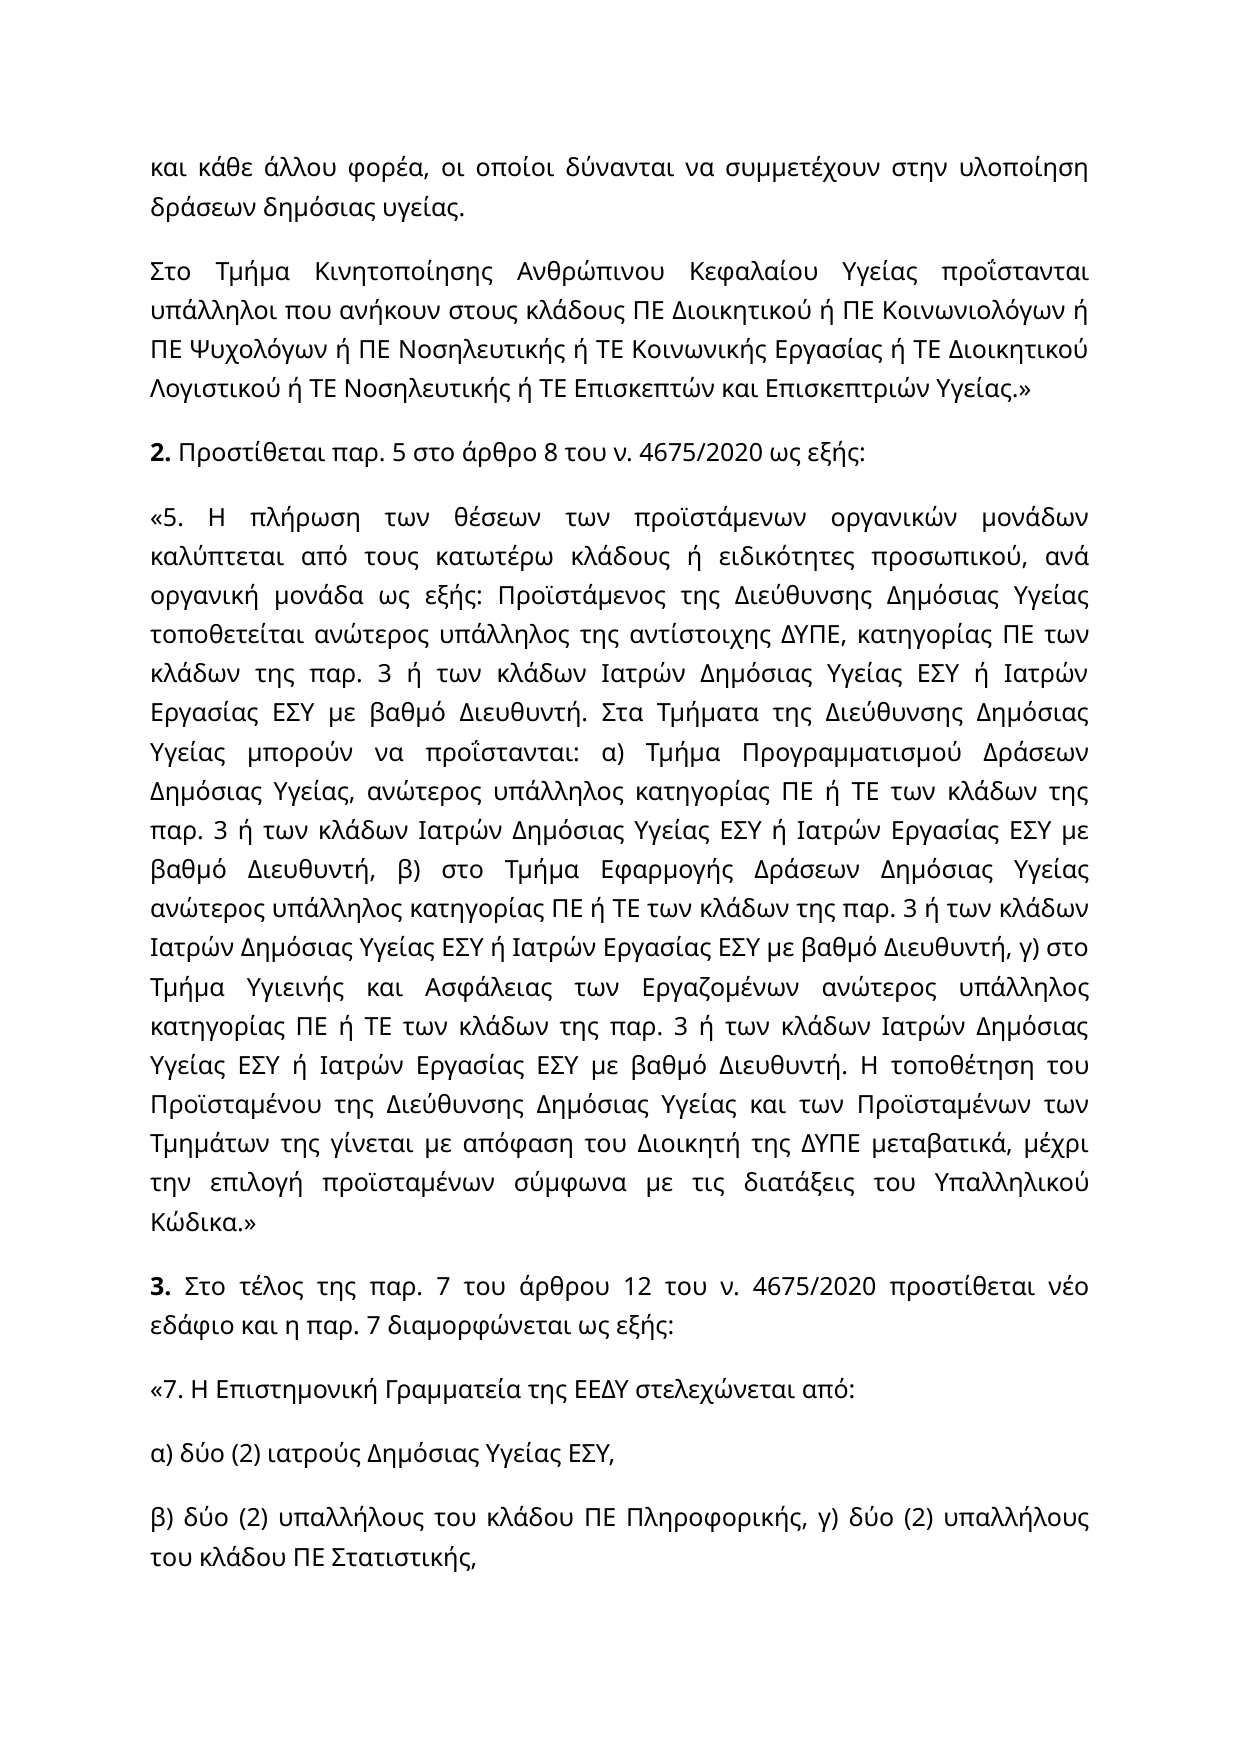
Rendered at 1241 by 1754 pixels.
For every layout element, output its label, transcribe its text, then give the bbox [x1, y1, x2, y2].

text α) δύο (2) ιατρούς Δημόσιας Υγείας ΕΣΥ, [150, 1436, 1090, 1470]
text «7. Η Επιστημονική Γραμματεία της ΕΕΔΥ στελεχώνεται από: [150, 1372, 1090, 1406]
text «5. Η πλήρωση των θέσεων των προϊστάμενων οργανικών μονάδων καλύπτεται από τους κατωτέρω κλάδους ή ειδικότητες προσωπικού, ανά οργανική μονάδα ως εξής: Προϊστάμενος της Διεύθυνσης Δημόσιας Υγείας τοποθετείται ανώτερος υπάλληλος της αντίστοιχης ΔΥΠΕ, κατηγορίας ΠΕ των κλάδων της παρ. 3 ή των κλάδων Ιατρών Δημόσιας Υγείας ΕΣΥ ή Ιατρών Εργασίας ΕΣΥ με βαθμό Διευθυντή. Στα Τμήματα της Διεύθυνσης Δημόσιας Υγείας μπορούν να προΐστανται: α) Τμήμα Προγραμματισμού Δράσεων Δημόσιας Υγείας, ανώτερος υπάλληλος κατηγορίας ΠΕ ή ΤΕ των κλάδων της παρ. 3 ή των κλάδων Ιατρών Δημόσιας Υγείας ΕΣΥ ή Ιατρών Εργασίας ΕΣΥ με βαθμό Διευθυντή, β) στο Τμήμα Εφαρμογής Δράσεων Δημόσιας Υγείας ανώτερος υπάλληλος κατηγορίας ΠΕ ή ΤΕ των κλάδων της παρ. 3 ή των κλάδων Ιατρών Δημόσιας Υγείας ΕΣΥ ή Ιατρών Εργασίας ΕΣΥ με βαθμό Διευθυντή, γ) στο Τμήμα Υγιεινής και Ασφάλειας των Εργαζομένων ανώτερος υπάλληλος κατηγορίας ΠΕ ή ΤΕ των κλάδων της παρ. 3 ή των κλάδων Ιατρών Δημόσιας Υγείας ΕΣΥ ή Ιατρών Εργασίας ΕΣΥ με βαθμό Διευθυντή. Η τοποθέτηση του Προϊσταμένου της Διεύθυνσης Δημόσιας Υγείας και των Προϊσταμένων των Τμημάτων της γίνεται με απόφαση του Διοικητή της ΔΥΠΕ μεταβατικά, μέχρι την επιλογή προϊσταμένων σύμφωνα με τις διατάξεις του Υπαλληλικού Κώδικα.» [150, 499, 1090, 1238]
text Στο Τμήμα Κινητοποίησης Ανθρώπινου Κεφαλαίου Υγείας προΐστανται υπάλληλοι που ανήκουν στους κλάδους ΠΕ Διοικητικού ή ΠΕ Κοινωνιολόγων ή ΠΕ Ψυχολόγων ή ΠΕ Νοσηλευτικής ή ΤΕ Κοινωνικής Εργασίας ή ΤΕ Διοικητικού Λογιστικού ή ΤΕ Νοσηλευτικής ή ΤΕ Επισκεπτών και Επισκεπτριών Υγείας.» [150, 253, 1090, 405]
text 2. Προστίθεται παρ. 5 στο άρθρο 8 του ν. 4675/2020 ως εξής: [150, 435, 1090, 469]
text 3. Στο τέλος της παρ. 7 του άρθρου 12 του ν. 4675/2020 προστίθεται νέο εδάφιο και η παρ. 7 διαμορφώνεται ως εξής: [150, 1268, 1090, 1342]
text β) δύο (2) υπαλλήλους του κλάδου ΠΕ Πληροφορικής, γ) δύο (2) υπαλλήλους του κλάδου ΠΕ Στατιστικής, [150, 1500, 1090, 1573]
text και κάθε άλλου φορέα, οι οποίοι δύνανται να συμμετέχουν στην υλοποίηση δράσεων δημόσιας υγείας. [150, 150, 1090, 223]
